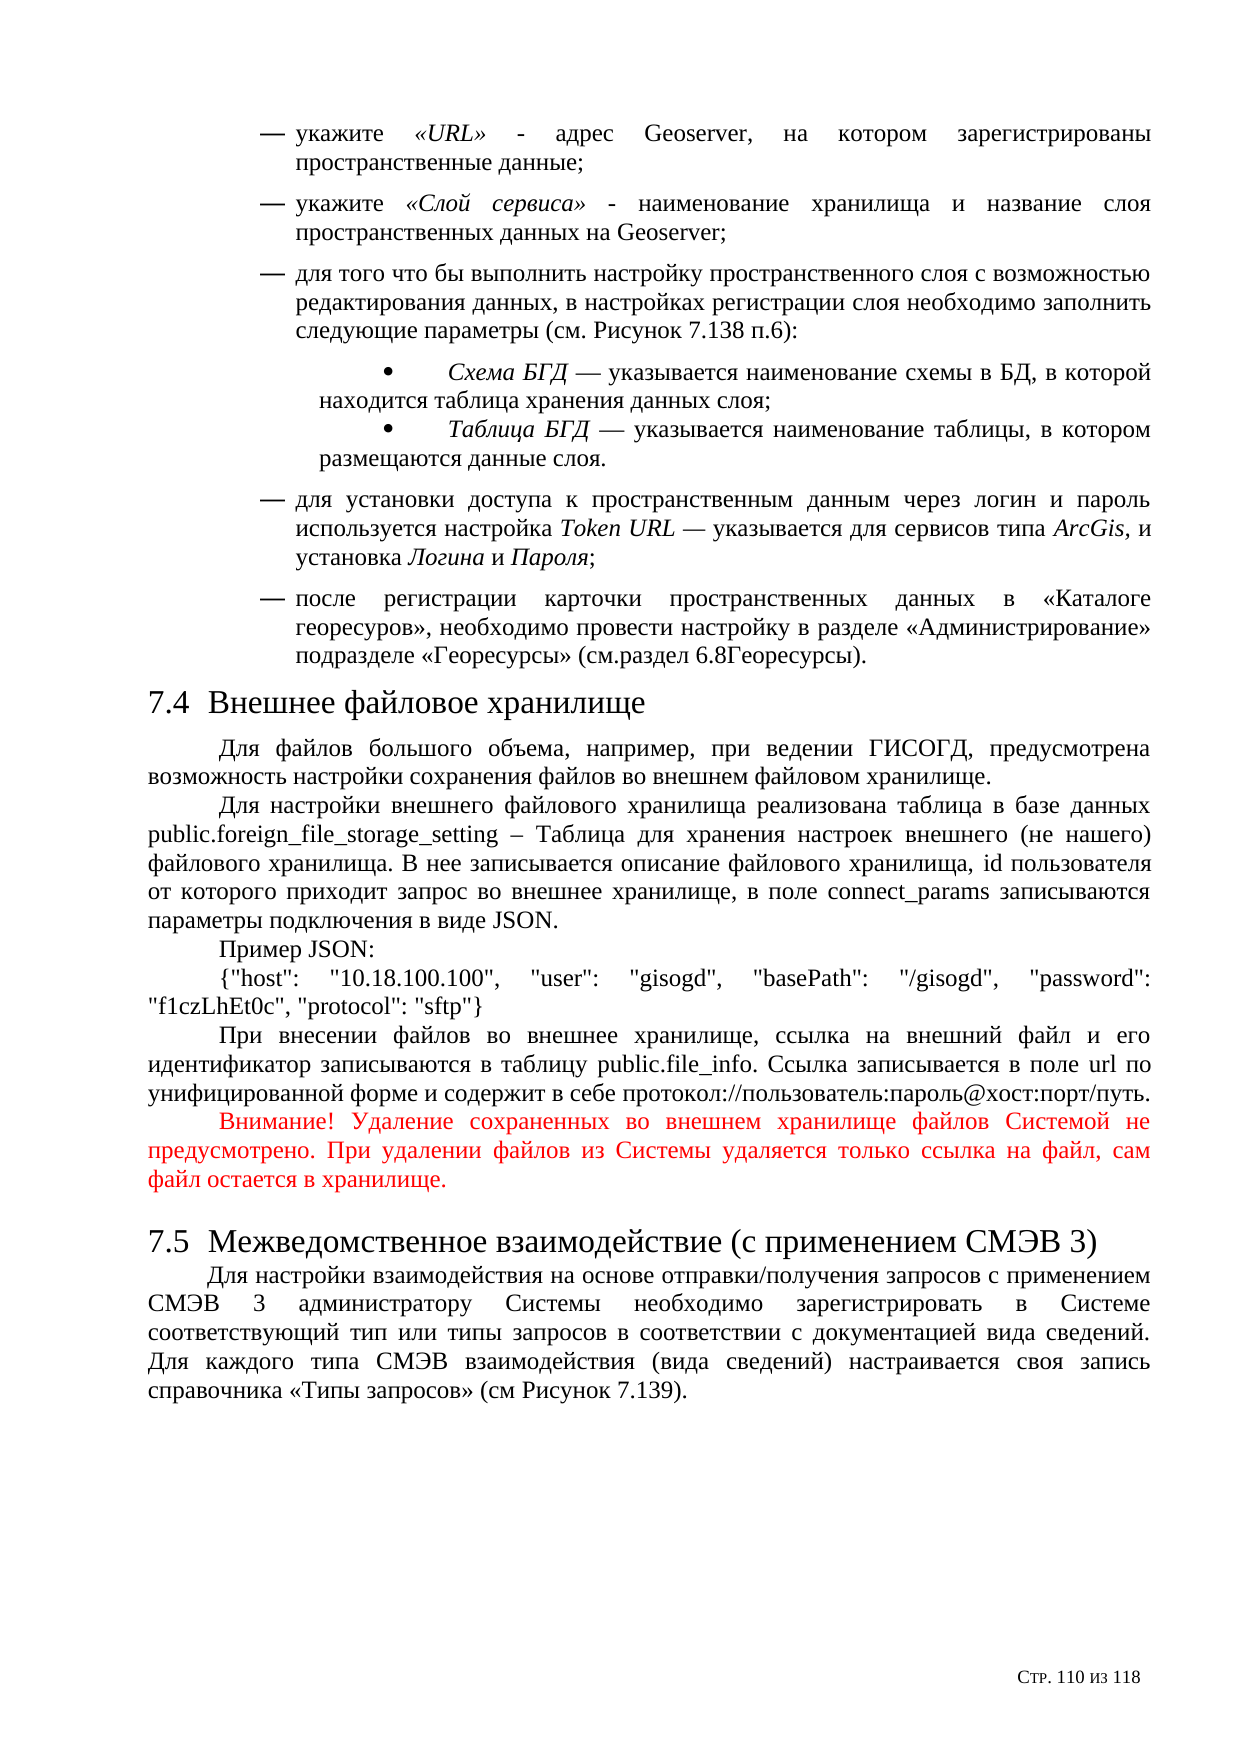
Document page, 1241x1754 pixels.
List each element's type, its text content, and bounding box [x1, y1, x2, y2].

text Для файлов большого объема, например, при ведении ГИСОГД, предусмотрена возможность настройки сохранения файлов во внешнем файловом хранилище. [148, 733, 1152, 790]
subtitle Внешнее файловое хранилище [148, 682, 1152, 720]
text Для настройки внешнего файлового хранилища реализована таблица в базе данных public.foreign_file_storage_setting – Таблица для хранения настроек внешнего (не нашего) файлового хранилища. В нее записывается описание файлового хранилища, id пользователя от которого приходит запрос во внешнее хранилище, в поле connect_params записываются параметры подключения в виде JSON. [148, 790, 1152, 934]
text Для настройки взаимодействия на основе отправки/получения запросов с применением СМЭВ 3 администратору Системы необходимо зарегистрировать в Системе соответствующий тип или типы запросов в соответствии с документацией вида сведений. Для каждого типа СМЭВ взаимодействия (вида сведений) настраивается своя запись справочника «Типы запросов» (см Рисунок 7.139). [148, 1260, 1152, 1403]
text При внесении файлов во внешнее хранилище, ссылка на внешний файл и его идентификатор записываются в таблицу public.file_info. Ссылка записывается в поле url по унифицированной форме и содержит в себе протокол://пользователь:пароль@хост:порт/путь. [148, 1020, 1152, 1106]
text {"host": "10.18.100.100", "user": "gisogd", "basePath": "/gisogd", "password": "f1czLhEt0c", "protocol": "sftp"} [148, 963, 1152, 1020]
list Схема БГД — указывается наименование схемы в БД, в которой находится таблица хранения данных слоя; [319, 357, 1152, 414]
list после регистрации карточки пространственных данных в «Каталоге георесуров», необходимо провести настройку в разделе «Администрирование» подразделе «Георесурсы» (см.раздел 6.8Георесурсы). [260, 583, 1152, 669]
text Пример JSON: [148, 934, 1152, 963]
list укажите «URL» - адрес Geoserver, на котором зарегистрированы пространственные данные; [260, 118, 1152, 176]
list укажите «Слой сервиса» - наименование хранилища и название слоя пространственных данных на Geoserver; [260, 188, 1152, 246]
list для того что бы выполнить настройку пространственного слоя с возможностью редактирования данных, в настройках регистрации слоя необходимо заполнить следующие параметры (см. Рисунок 7.138 п.6): [260, 258, 1152, 344]
subtitle Межведомственное взаимодействие (с применением СМЭВ 3) [148, 1221, 1152, 1260]
list Таблица БГД — указывается наименование таблицы, в котором размещаются данные слоя. [319, 414, 1152, 472]
list для установки доступа к пространственным данным через логин и пароль используется настройка Token URL — указывается для сервисов типа ArcGis, и установка Логина и Пароля; [260, 484, 1152, 571]
text Внимание! Удаление сохраненных во внешнем хранилище файлов Системой не предусмотрено. При удалении файлов из Системы удаляется только ссылка на файл, сам файл остается в хранилище. [148, 1106, 1152, 1193]
